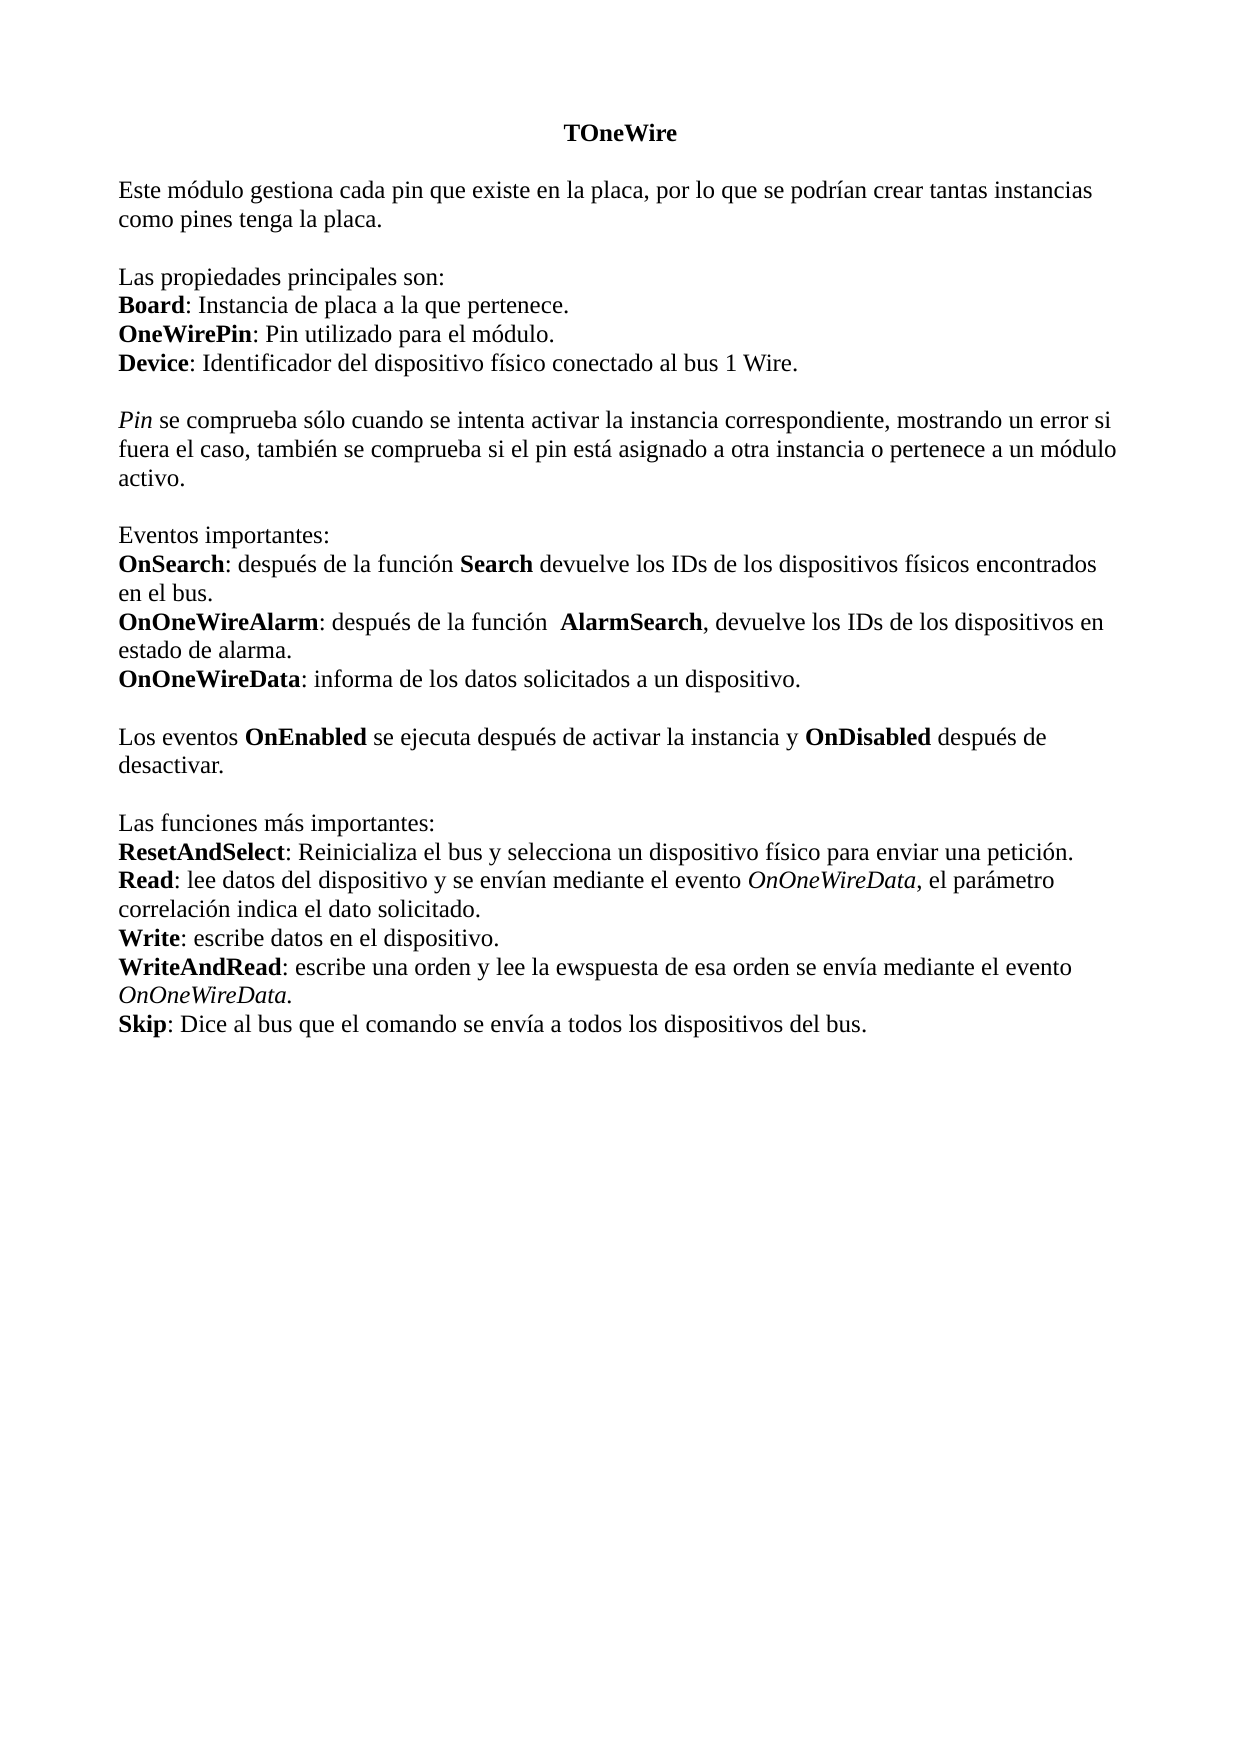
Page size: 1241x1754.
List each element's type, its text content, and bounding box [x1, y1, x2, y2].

text Device: Identificador del dispositivo físico conectado al bus 1 Wire. [118, 348, 1122, 377]
text OnOneWireAlarm: después de la función AlarmSearch, devuelve los IDs de los dispositivos en estado de alarma. [118, 607, 1122, 664]
text Write: escribe datos en el dispositivo. [118, 923, 1122, 952]
text Eventos importantes: [118, 521, 1122, 549]
text Read: lee datos del dispositivo y se envían mediante el evento OnOneWireData, el parámetro correlación indica el dato solicitado. [118, 866, 1122, 923]
text Board: Instancia de placa a la que pertenece. [118, 291, 1122, 319]
text Skip: Dice al bus que el comando se envía a todos los dispositivos del bus. [118, 1009, 1122, 1038]
text OnOneWireData: informa de los datos solicitados a un dispositivo. [118, 664, 1122, 693]
text OneWirePin: Pin utilizado para el módulo. [118, 319, 1122, 348]
text Pin se comprueba sólo cuando se intenta activar la instancia correspondiente, mostrando un error si fuera el caso, también se comprueba si el pin está asignado a otra instancia o pertenece a un módulo activo. [118, 406, 1122, 492]
text ResetAndSelect: Reinicializa el bus y selecciona un dispositivo físico para enviar una petición. [118, 837, 1122, 866]
text TOneWire [118, 118, 1122, 147]
text Los eventos OnEnabled se ejecuta después de activar la instancia y OnDisabled después de desactivar. [118, 722, 1122, 779]
text WriteAndRead: escribe una orden y lee la ewspuesta de esa orden se envía mediante el evento OnOneWireData. [118, 952, 1122, 1009]
text Las funciones más importantes: [118, 808, 1122, 837]
text Este módulo gestiona cada pin que existe en la placa, por lo que se podrían crear tantas instancias como pines tenga la placa. [118, 176, 1122, 233]
text Las propiedades principales son: [118, 262, 1122, 291]
text OnSearch: después de la función Search devuelve los IDs de los dispositivos físicos encontrados en el bus. [118, 549, 1122, 607]
